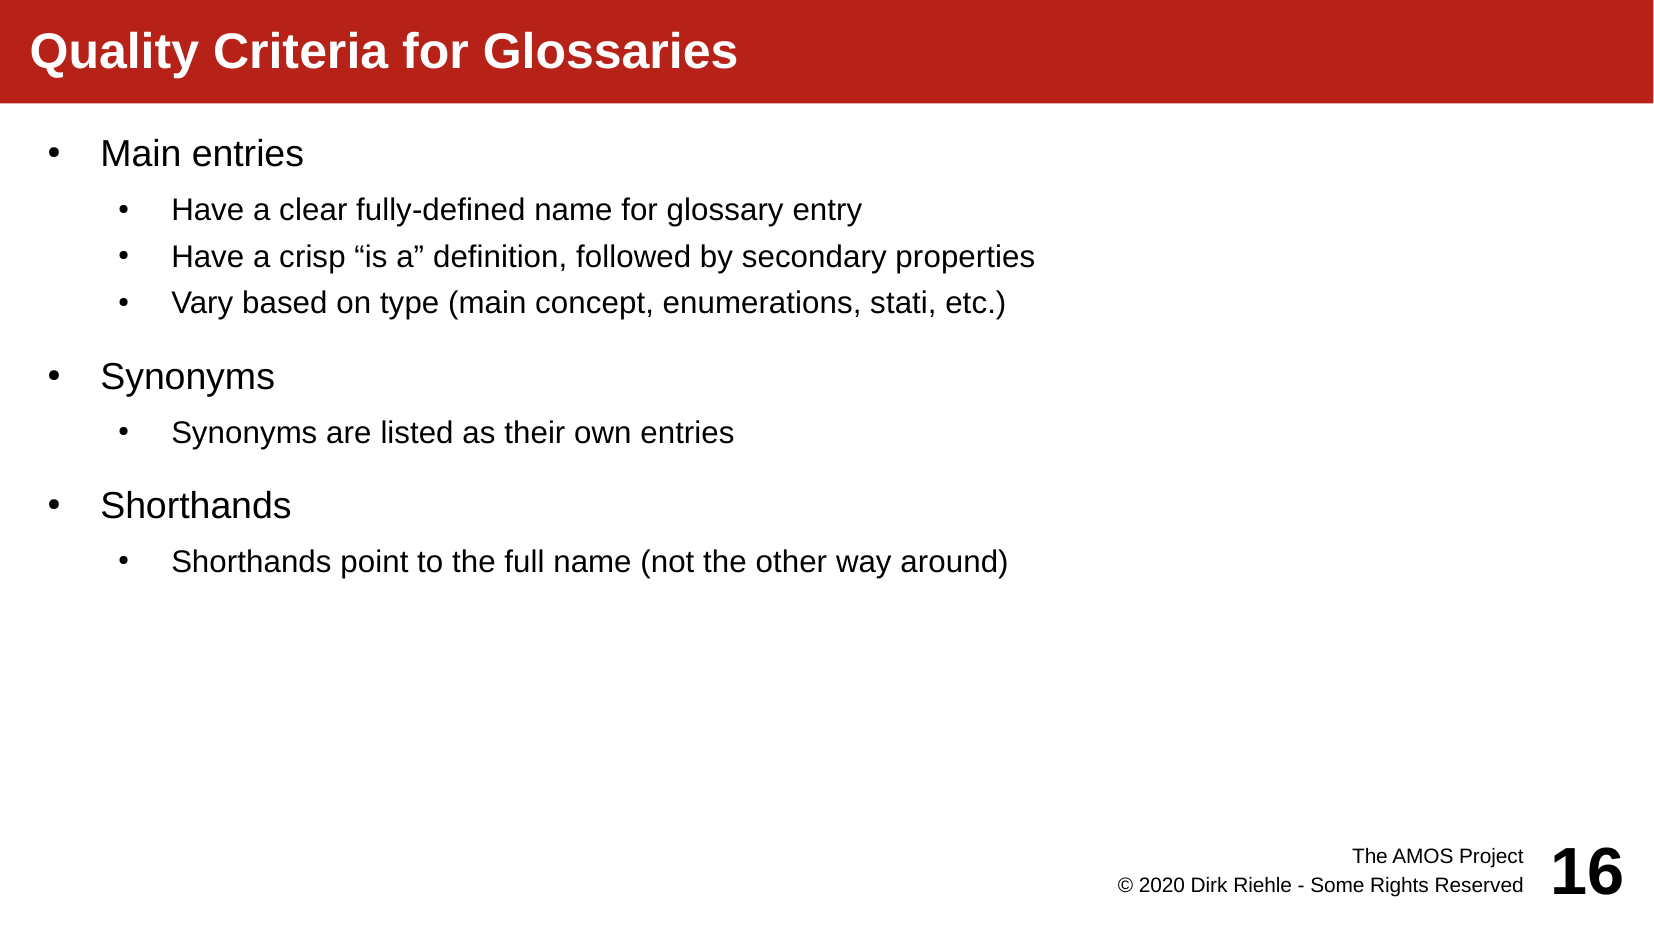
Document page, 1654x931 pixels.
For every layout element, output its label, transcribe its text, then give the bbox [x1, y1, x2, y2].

title Quality Criteria for Glossaries [0, 0, 1654, 104]
list Main entries Have a clear fully-defined name for glossary entry Have a crisp “is a” definition, followed by secondary properties Vary based on type (main concept, enumerations, stati, etc.) Synonyms Synonyms are listed as their own entries Shorthands Shorthands point to the full name (not the other way around) [29, 132, 1625, 798]
